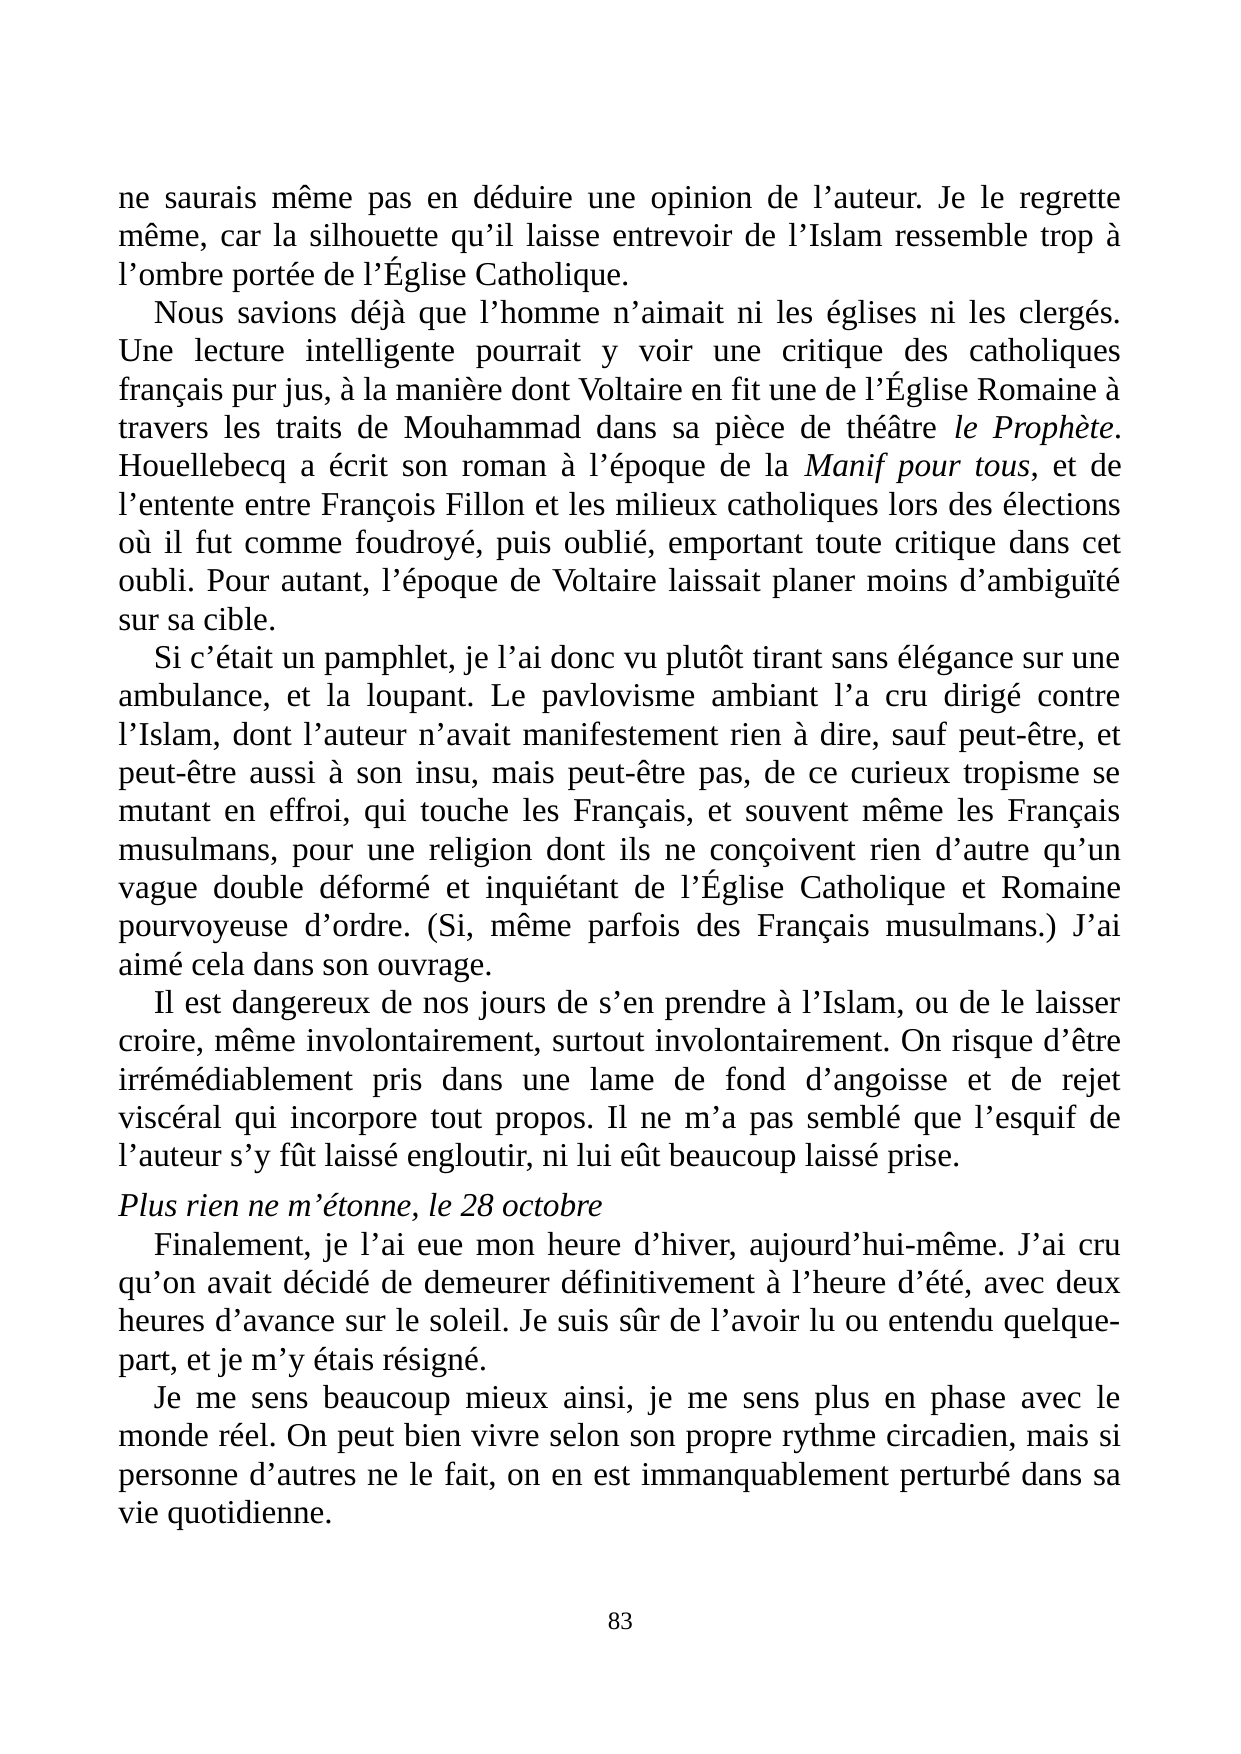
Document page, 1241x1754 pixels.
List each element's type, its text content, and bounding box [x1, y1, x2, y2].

text Si c’était un pamphlet, je l’ai donc vu plutôt tirant sans élégance sur une ambulance, et la loupant. Le pavlovisme ambiant l’a cru dirigé contre l’Islam, dont l’auteur n’avait manifestement rien à dire, sauf peut-être, et peut-être aussi à son insu, mais peut-être pas, de ce curieux tropisme se mutant en effroi, qui touche les Français, et souvent même les Français musulmans, pour une religion dont ils ne conçoivent rien d’autre qu’un vague double déformé et inquiétant de l’Église Catholique et Romaine pourvoyeuse d’ordre. (Si, même parfois des Français musulmans.) J’ai aimé cela dans son ouvrage. [118, 637, 1122, 982]
text Nous savions déjà que l’homme n’aimait ni les églises ni les clergés. Une lecture intelligente pourrait y voir une critique des catholiques français pur jus, à la manière dont Voltaire en fit une de l’Église Romaine à travers les traits de Mouhammad dans sa pièce de théâtre le Prophète. Houellebecq a écrit son roman à l’époque de la Manif pour tous, et de l’entente entre François Fillon et les milieux catholiques lors des élections où il fut comme foudroyé, puis oublié, emportant toute critique dans cet oubli. Pour autant, l’époque de Voltaire laissait planer moins d’ambiguïté sur sa cible. [118, 292, 1122, 637]
text ne saurais même pas en déduire une opinion de l’auteur. Je le regrette même, car la silhouette qu’il laisse entrevoir de l’Islam ressemble trop à l’ombre portée de l’Église Catholique. [118, 177, 1122, 292]
text Finalement, je l’ai eue mon heure d’hiver, aujourd’hui-même. J’ai cru qu’on avait décidé de demeurer définitivement à l’heure d’été, avec deux heures d’avance sur le soleil. Je suis sûr de l’avoir lu ou entendu quelque-part, et je m’y étais résigné. [118, 1224, 1122, 1377]
subtitle Plus rien ne m’étonne, le 28 octobre [118, 1186, 1122, 1224]
text Il est dangereux de nos jours de s’en prendre à l’Islam, ou de le laisser croire, même involontairement, surtout involontairement. On risque d’être irrémédiablement pris dans une lame de fond d’angoisse et de rejet viscéral qui incorpore tout propos. Il ne m’a pas semblé que l’esquif de l’auteur s’y fût laissé engloutir, ni lui eût beaucoup laissé prise. [118, 982, 1122, 1174]
text Je me sens beaucoup mieux ainsi, je me sens plus en phase avec le monde réel. On peut bien vivre selon son propre rythme circadien, mais si personne d’autres ne le fait, on en est immanquablement perturbé dans sa vie quotidienne. [118, 1377, 1122, 1531]
